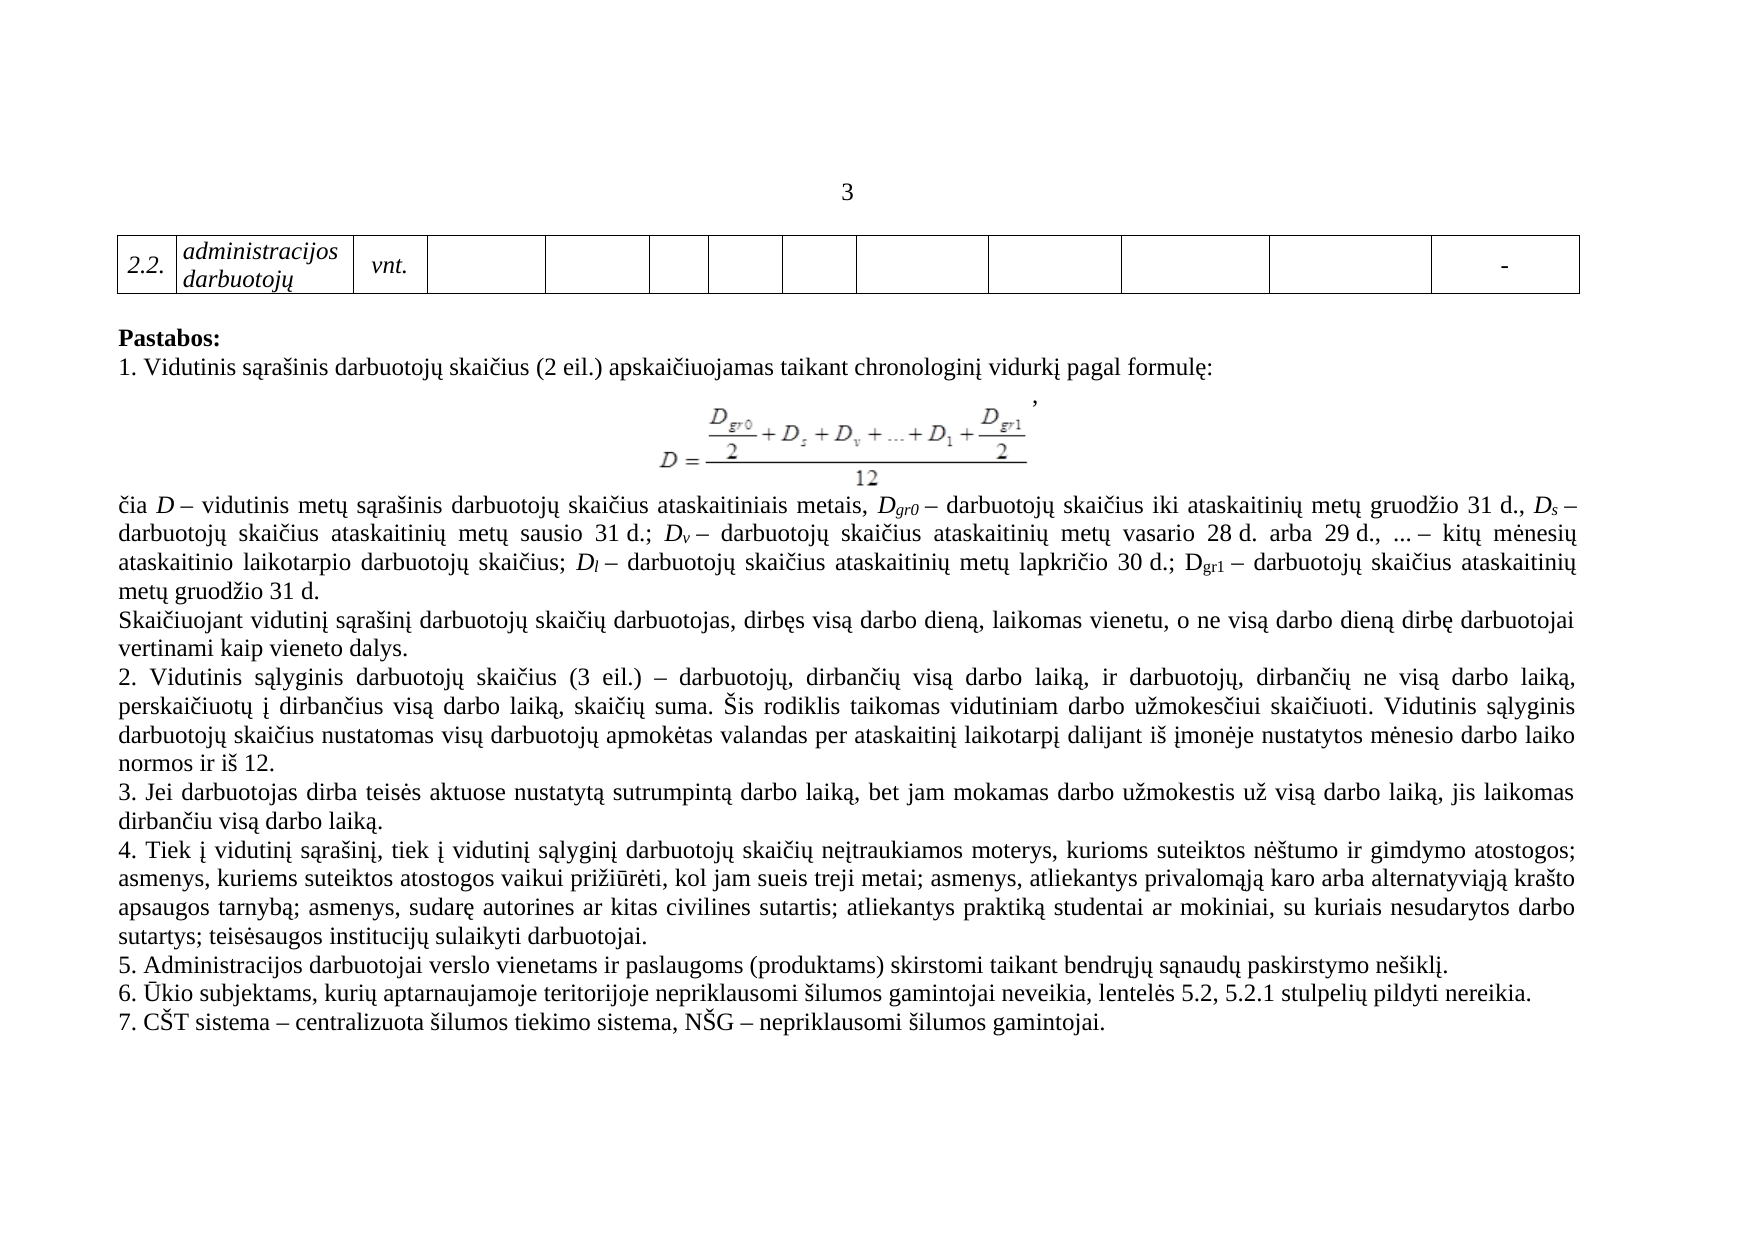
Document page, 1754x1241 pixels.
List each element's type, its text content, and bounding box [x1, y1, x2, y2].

text 3. Jei darbuotojas dirba teisės aktuose nustatytą sutrumpintą darbo laiką, bet jam mokamas darbo užmokestis už visą darbo laiką, jis laikomas dirbančiu visą darbo laiką. [118, 777, 1577, 835]
table_cell 2.2. [118, 236, 176, 293]
text , [118, 381, 1577, 490]
text Skaičiuojant vidutinį sąrašinį darbuotojų skaičių darbuotojas, dirbęs visą darbo dieną, laikomas vienetu, o ne visą darbo dieną dirbę darbuotojai vertinami kaip vieneto dalys. [118, 605, 1577, 662]
text čia D – vidutinis metų sąrašinis darbuotojų skaičius ataskaitiniais metais, Dgr0 – darbuotojų skaičius iki ataskaitinių metų gruodžio 31 d., Ds – darbuotojų skaičius ataskaitinių metų sausio 31 d.; Dv – darbuotojų skaičius ataskaitinių metų vasario 28 d. arba 29 d., ... – kitų mėnesių ataskaitinio laikotarpio darbuotojų skaičius; Dl – darbuotojų skaičius ataskaitinių metų lapkričio 30 d.; Dgr1 – darbuotojų skaičius ataskaitinių metų gruodžio 31 d. [118, 490, 1577, 605]
text 7. CŠT sistema – centralizuota šilumos tiekimo sistema, NŠG – nepriklausomi šilumos gamintojai. [118, 1007, 1577, 1036]
table_cell [857, 236, 988, 293]
text 1. Vidutinis sąrašinis darbuotojų skaičius (2 eil.) apskaičiuojamas taikant chronologinį vidurkį pagal formulę: [118, 352, 1577, 381]
table_cell [650, 236, 708, 293]
table_cell [1122, 236, 1269, 293]
table_cell administracijos darbuotojų [177, 236, 353, 293]
table_cell [989, 236, 1121, 293]
table_cell [783, 236, 856, 293]
table_cell [1270, 236, 1431, 293]
text Pastabos: [118, 323, 1577, 352]
text 4. Tiek į vidutinį sąrašinį, tiek į vidutinį sąlyginį darbuotojų skaičių neįtraukiamos moterys, kurioms suteiktos nėštumo ir gimdymo atostogos; asmenys, kuriems suteiktos atostogos vaikui prižiūrėti, kol jam sueis treji metai; asmenys, atliekantys privalomąją karo arba alternatyviąją krašto apsaugos tarnybą; asmenys, sudarę autorines ar kitas civilines sutartis; atliekantys praktiką studentai ar mokiniai, su kuriais nesudarytos darbo sutartys; teisėsaugos institucijų sulaikyti darbuotojai. [118, 835, 1577, 950]
table_cell - [1432, 236, 1579, 293]
table_cell [428, 236, 545, 293]
table_cell [709, 236, 782, 293]
text 6. Ūkio subjektams, kurių aptarnaujamoje teritorijoje nepriklausomi šilumos gamintojai neveikia, lentelės 5.2, 5.2.1 stulpelių pildyti nereikia. [118, 978, 1577, 1007]
table_cell vnt. [354, 236, 427, 293]
text 2. Vidutinis sąlyginis darbuotojų skaičius (3 eil.) – darbuotojų, dirbančių visą darbo laiką, ir darbuotojų, dirbančių ne visą darbo laiką, perskaičiuotų į dirbančius visą darbo laiką, skaičių suma. Šis rodiklis taikomas vidutiniam darbo užmokesčiui skaičiuoti. Vidutinis sąlyginis darbuotojų skaičius nustatomas visų darbuotojų apmokėtas valandas per ataskaitinį laikotarpį dalijant iš įmonėje nustatytos mėnesio darbo laiko normos ir iš 12. [118, 662, 1577, 777]
text 5. Administracijos darbuotojai verslo vienetams ir paslaugoms (produktams) skirstomi taikant bendrųjų sąnaudų paskirstymo nešiklį. [118, 950, 1577, 978]
table_cell [546, 236, 649, 293]
